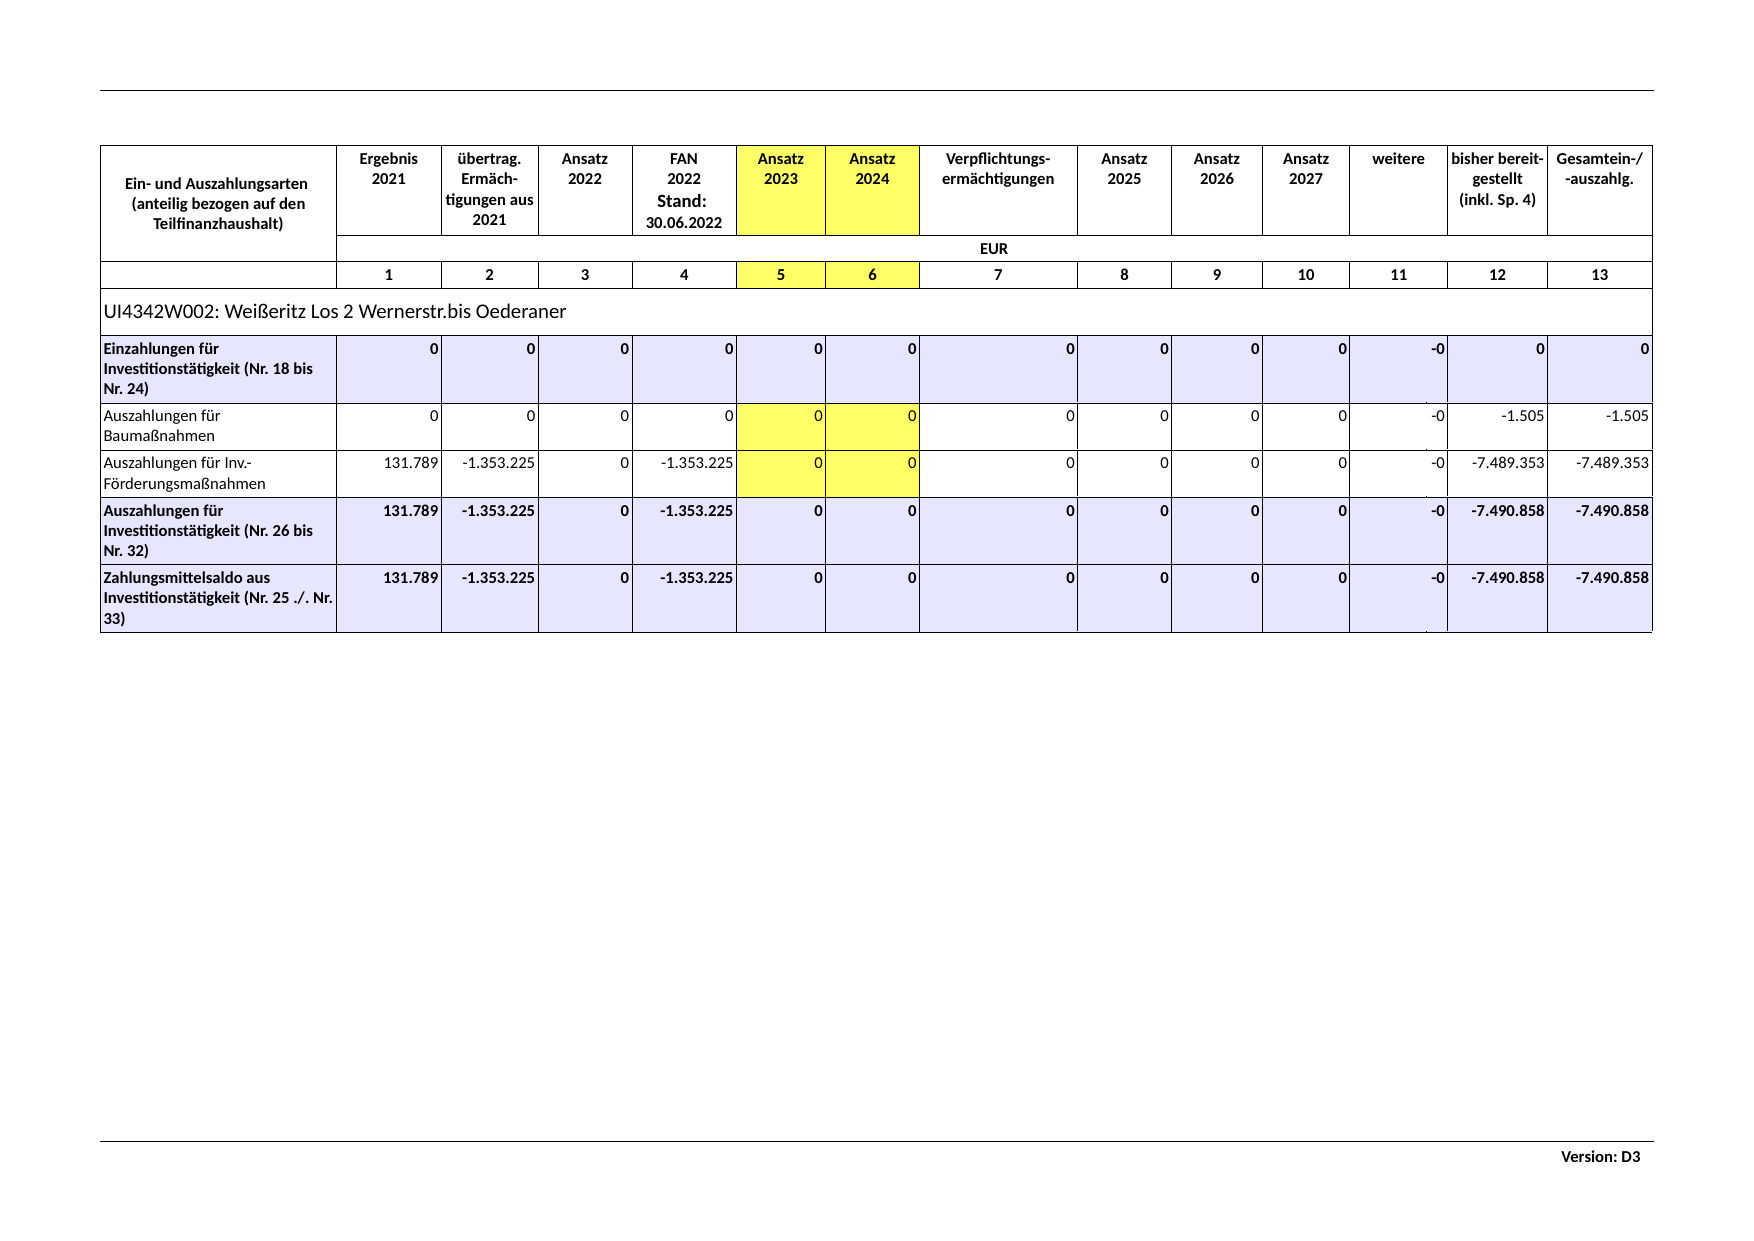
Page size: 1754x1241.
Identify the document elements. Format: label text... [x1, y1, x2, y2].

table_cell -0 [1350, 404, 1447, 449]
table_cell -7.490.858 [1548, 498, 1652, 564]
table_header Ansatz 2026 [1172, 146, 1262, 235]
table_cell 0 [1078, 565, 1171, 631]
table_cell 9 [1172, 262, 1262, 288]
table_cell -7.490.858 [1548, 565, 1652, 631]
table_cell 0 [737, 451, 825, 496]
table_cell 0 [539, 404, 632, 449]
table_cell 12 [1448, 262, 1547, 288]
table_cell 131.789 [337, 451, 441, 496]
table_cell Zahlungsmittelsaldo aus Investitionstätigkeit (Nr. 25 ./. Nr. 33) [101, 565, 336, 631]
table_cell 0 [1172, 451, 1262, 496]
table_cell 0 [539, 565, 632, 631]
table_cell [101, 262, 336, 288]
table_cell -7.490.858 [1448, 565, 1547, 631]
table_cell -0 [1350, 336, 1447, 402]
table_header Ansatz 2025 [1078, 146, 1171, 235]
table_cell -1.353.225 [442, 451, 538, 496]
table_cell 131.789 [337, 565, 441, 631]
table_cell 0 [920, 498, 1077, 564]
table_cell -0 [1350, 451, 1447, 496]
table_cell 0 [826, 451, 919, 496]
table_header übertrag. Ermäch-tigungen aus 2021 [442, 146, 538, 235]
table_cell 0 [920, 336, 1077, 402]
table_header weitere [1350, 146, 1447, 235]
table_cell 0 [737, 498, 825, 564]
table_cell 0 [737, 336, 825, 402]
table_header Ansatz 2024 [826, 146, 919, 235]
table_cell 0 [337, 336, 441, 402]
table_cell 7 [920, 262, 1077, 288]
table_cell -1.505 [1548, 404, 1652, 449]
table_cell 0 [1078, 451, 1171, 496]
table_cell 0 [826, 404, 919, 449]
table_cell Auszahlungen für Baumaßnahmen [101, 404, 336, 449]
table_cell 8 [1078, 262, 1171, 288]
table_header Ansatz 2023 [737, 146, 825, 235]
table_cell 0 [442, 404, 538, 449]
table_cell 3 [539, 262, 632, 288]
table_cell 0 [1263, 451, 1349, 496]
table_cell 10 [1263, 262, 1349, 288]
table_cell 0 [442, 336, 538, 402]
table_cell 0 [1263, 498, 1349, 564]
table_cell 0 [1078, 404, 1171, 449]
table_cell 0 [633, 336, 736, 402]
table_cell 0 [1172, 336, 1262, 402]
table_cell 0 [1172, 404, 1262, 449]
table_cell 0 [1078, 498, 1171, 564]
table_cell 0 [1172, 565, 1262, 631]
table_cell 13 [1548, 262, 1652, 288]
table_cell -1.353.225 [633, 565, 736, 631]
table_cell 0 [633, 404, 736, 449]
table_header Gesamtein-/ -auszahlg. [1548, 146, 1652, 235]
table_cell 131.789 [337, 498, 441, 564]
table_cell 0 [826, 336, 919, 402]
table_cell 0 [737, 404, 825, 449]
table_cell 0 [1078, 336, 1171, 402]
table_cell 0 [539, 498, 632, 564]
table_cell -7.489.353 [1548, 451, 1652, 496]
table_cell 0 [920, 451, 1077, 496]
table_cell -0 [1350, 498, 1447, 564]
table_cell -1.505 [1448, 404, 1547, 449]
table_cell 0 [826, 498, 919, 564]
table_cell 0 [1172, 498, 1262, 564]
table_cell 0 [826, 565, 919, 631]
table_cell 2 [442, 262, 538, 288]
table_cell 0 [920, 404, 1077, 449]
table_cell 5 [737, 262, 825, 288]
table_header Ansatz 2027 [1263, 146, 1349, 235]
table_cell Auszahlungen für Inv.-Förderungsmaßnahmen [101, 451, 336, 496]
table_cell 0 [1263, 404, 1349, 449]
table_cell 4 [633, 262, 736, 288]
table_cell 0 [1448, 336, 1547, 402]
table_cell 6 [826, 262, 919, 288]
table_cell EUR [337, 236, 1652, 261]
table_cell -1.353.225 [442, 498, 538, 564]
table_cell 0 [1263, 565, 1349, 631]
table_cell -7.490.858 [1448, 498, 1547, 564]
table_cell 0 [539, 336, 632, 402]
table_cell Auszahlungen für Investitionstätigkeit (Nr. 26 bis Nr. 32) [101, 498, 336, 564]
table_header Verpflichtungs-ermächtigungen [920, 146, 1077, 235]
table_cell Einzahlungen für Investitionstätigkeit (Nr. 18 bis Nr. 24) [101, 336, 336, 402]
table_cell 0 [1263, 336, 1349, 402]
table_cell 0 [920, 565, 1077, 631]
table_cell 0 [337, 404, 441, 449]
table_header Ein- und Auszahlungsarten (anteilig bezogen auf den Teilfinanzhaushalt) [101, 146, 336, 261]
table_header bisher bereit-gestellt (inkl. Sp. 4) [1448, 146, 1547, 235]
table_header Ansatz 2022 [539, 146, 632, 235]
table_cell 0 [539, 451, 632, 496]
table_cell 0 [1548, 336, 1652, 402]
table_cell -7.489.353 [1448, 451, 1547, 496]
table_header FAN 2022 Stand: 30.06.2022 [633, 146, 736, 235]
table_cell -1.353.225 [633, 451, 736, 496]
table_cell 0 [737, 565, 825, 631]
table_header Ergebnis 2021 [337, 146, 441, 235]
table_cell -1.353.225 [633, 498, 736, 564]
table_cell -0 [1350, 565, 1447, 631]
table_cell UI4342W002: Weißeritz Los 2 Wernerstr.bis Oederaner [101, 289, 1652, 335]
table_cell -1.353.225 [442, 565, 538, 631]
table_cell 1 [337, 262, 441, 288]
table_cell 11 [1350, 262, 1447, 288]
